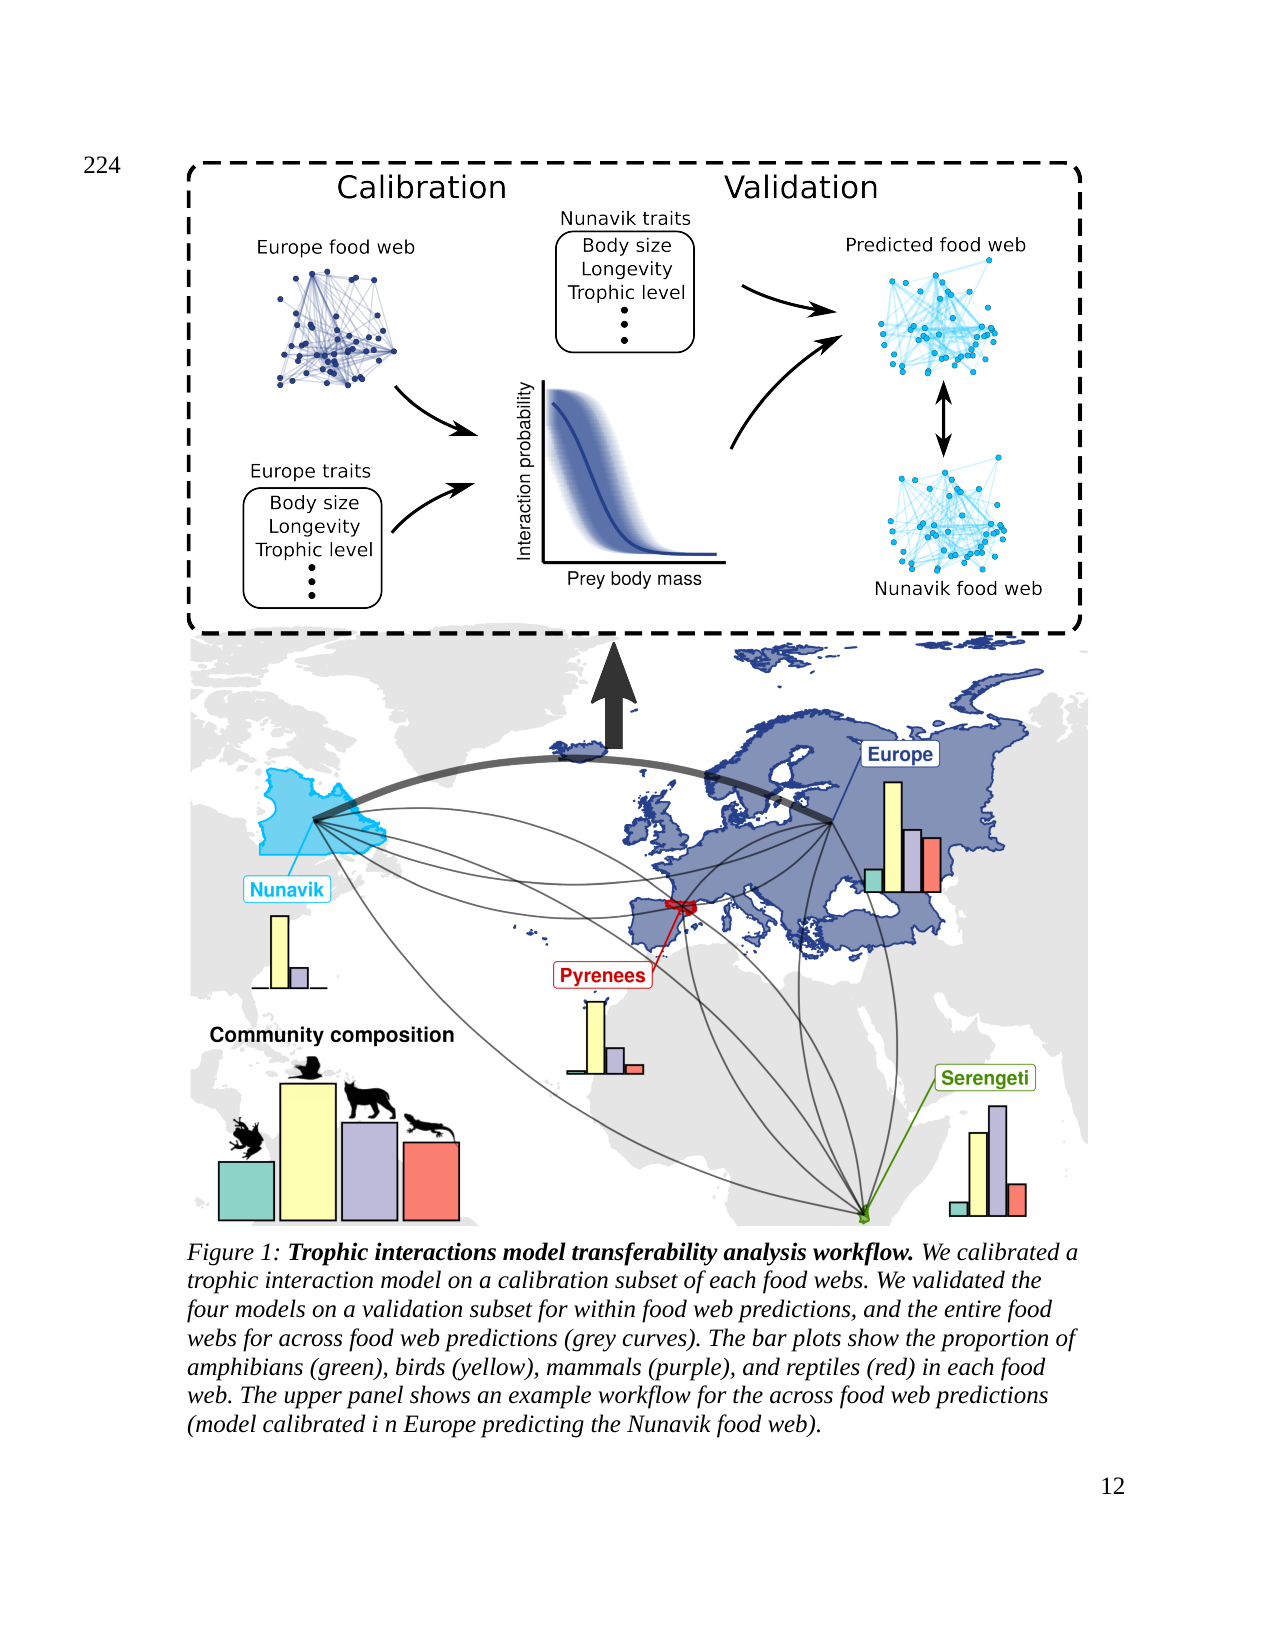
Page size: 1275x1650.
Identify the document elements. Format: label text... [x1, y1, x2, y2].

text Figure 1: Trophic interactions model transferability analysis workflow. We calibrated a trophic interaction model on a calibration subset of each food webs. We validated the four models on a validation subset for within food web predictions, and the entire food webs for across food web predictions (grey curves). The bar plots show the proportion of amphibians (green), birds (yellow), mammals (purple), and reptiles (red) in each food web. The upper panel shows an example workflow for the across food web predictions (model calibrated i n Europe predicting the Nunavik food web). [187, 1232, 1088, 1438]
picture [186, 161, 1089, 1232]
